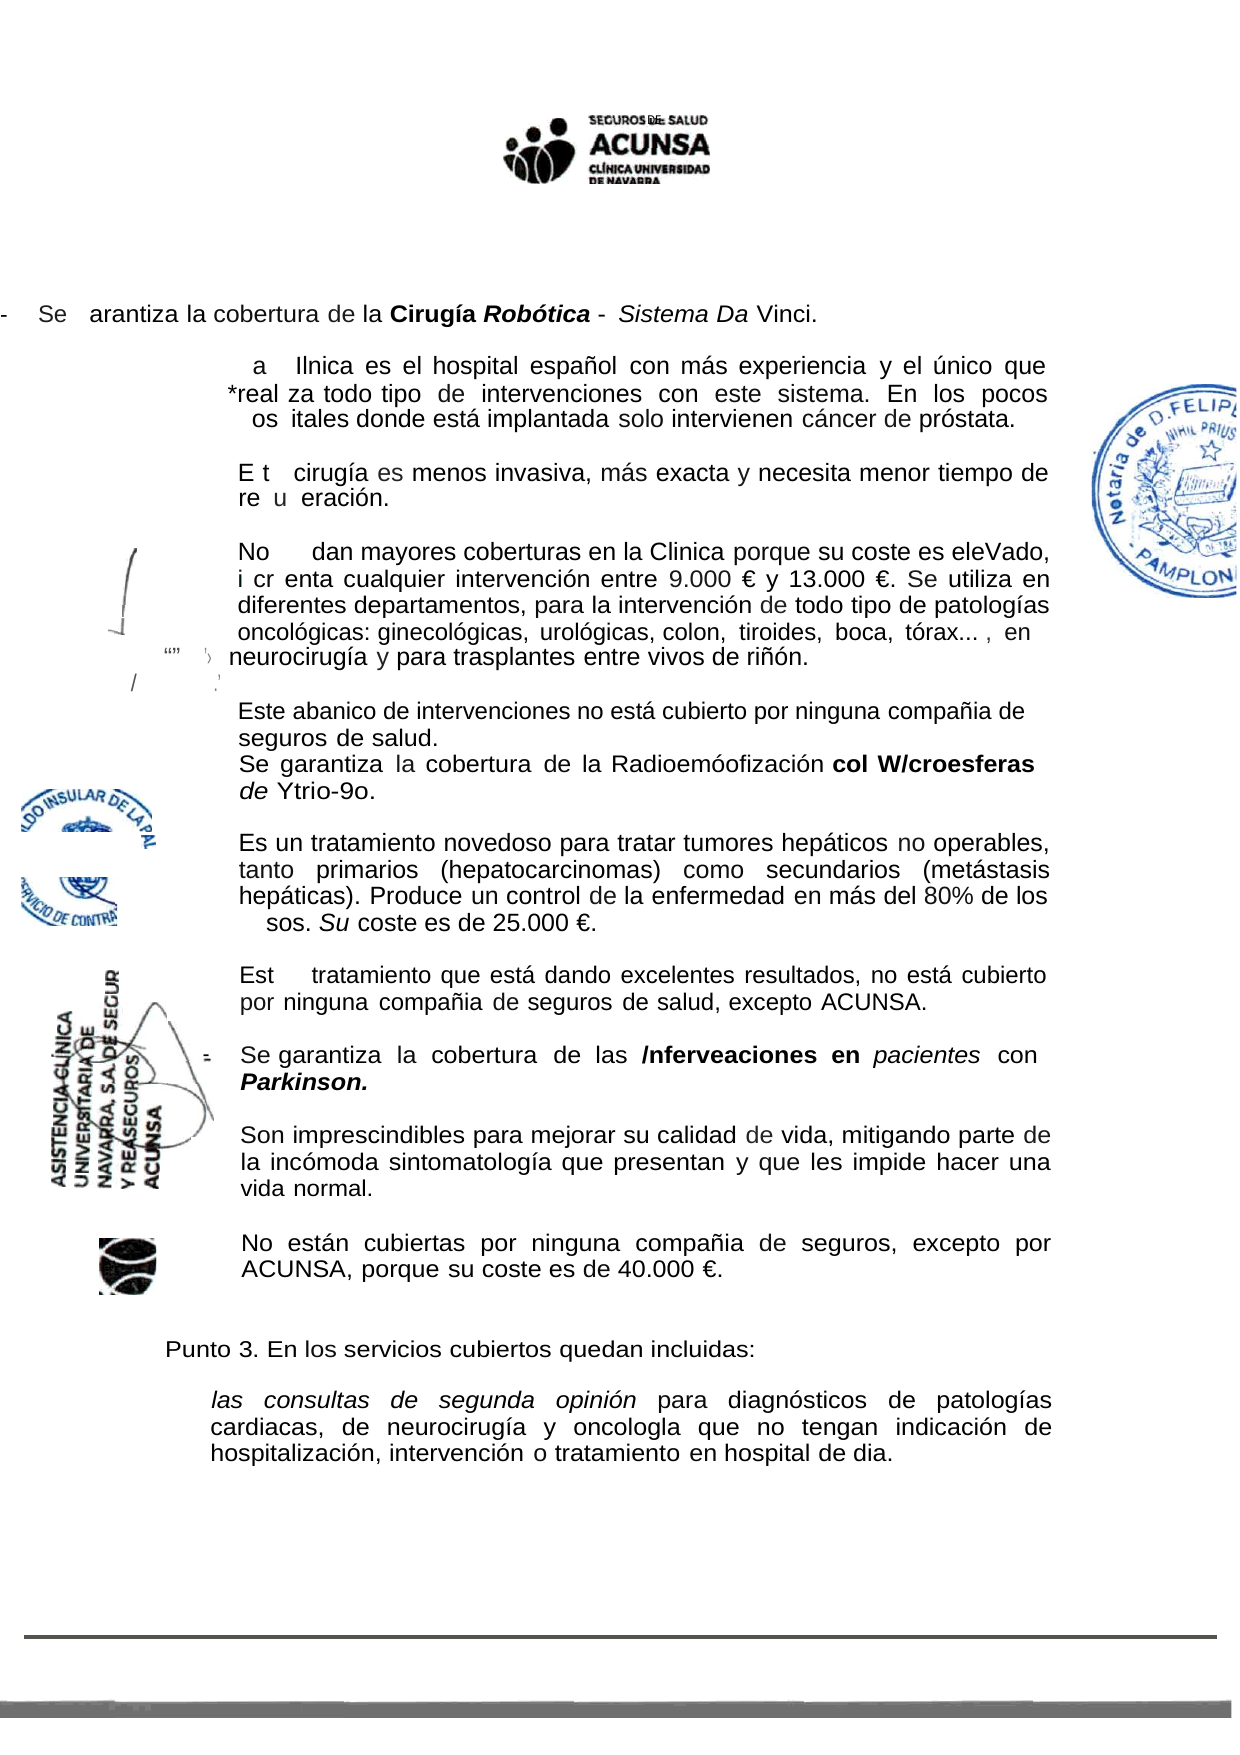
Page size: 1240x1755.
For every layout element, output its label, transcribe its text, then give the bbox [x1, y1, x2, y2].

text de Ytrio-9o. [239, 778, 1239, 805]
text sos. Su coste es de 25.000 €. [266, 910, 1239, 936]
text Punto 3. En los servicios cubiertos quedan incluidas: [165, 1336, 1239, 1362]
text / .’ [131, 671, 1239, 697]
text Se garantiza la cobertura de las /nferveaciones en pacientes con [240, 1042, 1239, 1068]
text Este abanico de intervenciones no está cubierto por ninguna compañia de seguros de salud. [238, 698, 1073, 751]
text Son imprescindibles para mejorar su calidad de vida, mitigando parte de la incómoda sintomatología que presentan y que les impide hacer una vida normal. [240, 1121, 1051, 1201]
text No están cubiertas por ninguna compañia de seguros, excepto por ACUNSA, porque su coste es de 40.000 €. [241, 1232, 1051, 1282]
list Se arantiza la cobertura de la Cirugía Robótica - Sistema Da Vinci. [0, 300, 1222, 327]
text No dan mayores coberturas en la Clinica porque su coste es eleVado, i cr enta cualquier intervención entre 9.000 € y 13.000 €. Se utiliza en diferentes departamentos, para la intervención de todo tipo de patologías oncológicas: ginecológicas, urológicas, colon, tiroides, boca, tórax... , en [237, 539, 1050, 645]
text a Ilnica es el hospital español con más experiencia y el único que [252, 352, 1239, 380]
text *real za todo tipo de intervenciones con este sistema. En los pocos os itales donde está implantada solo intervienen cáncer de próstata. [227, 381, 1048, 433]
text Se garantiza la cobertura de la Radioemóofización col W/croesferas [238, 751, 1239, 778]
text las consultas de segunda opinión para diagnósticos de patologías cardiacas, de neurocirugía y oncologla que no tengan indicación de hospitalización, intervención o tratamiento en hospital de dia. [210, 1388, 1053, 1466]
text Parkinson. [240, 1068, 1239, 1095]
text E t cirugía es menos invasiva, más exacta y necesita menor tiempo de re u eración. [238, 460, 1049, 512]
text Es un tratamiento novedoso para tratar tumores hepáticos no operables, tanto primarios (hepatocarcinomas) como secundarios (metástasis hepáticas). Produce un control de la enfermedad en más del 80% de los [238, 831, 1050, 910]
text “” ’› neurocirugía y para trasplantes entre vivos de riñón. [163, 645, 1239, 671]
text Est tratamiento que está dando excelentes resultados, no está cubierto por ninguna compañia de seguros de salud, excepto ACUNSA. [239, 963, 1049, 1015]
